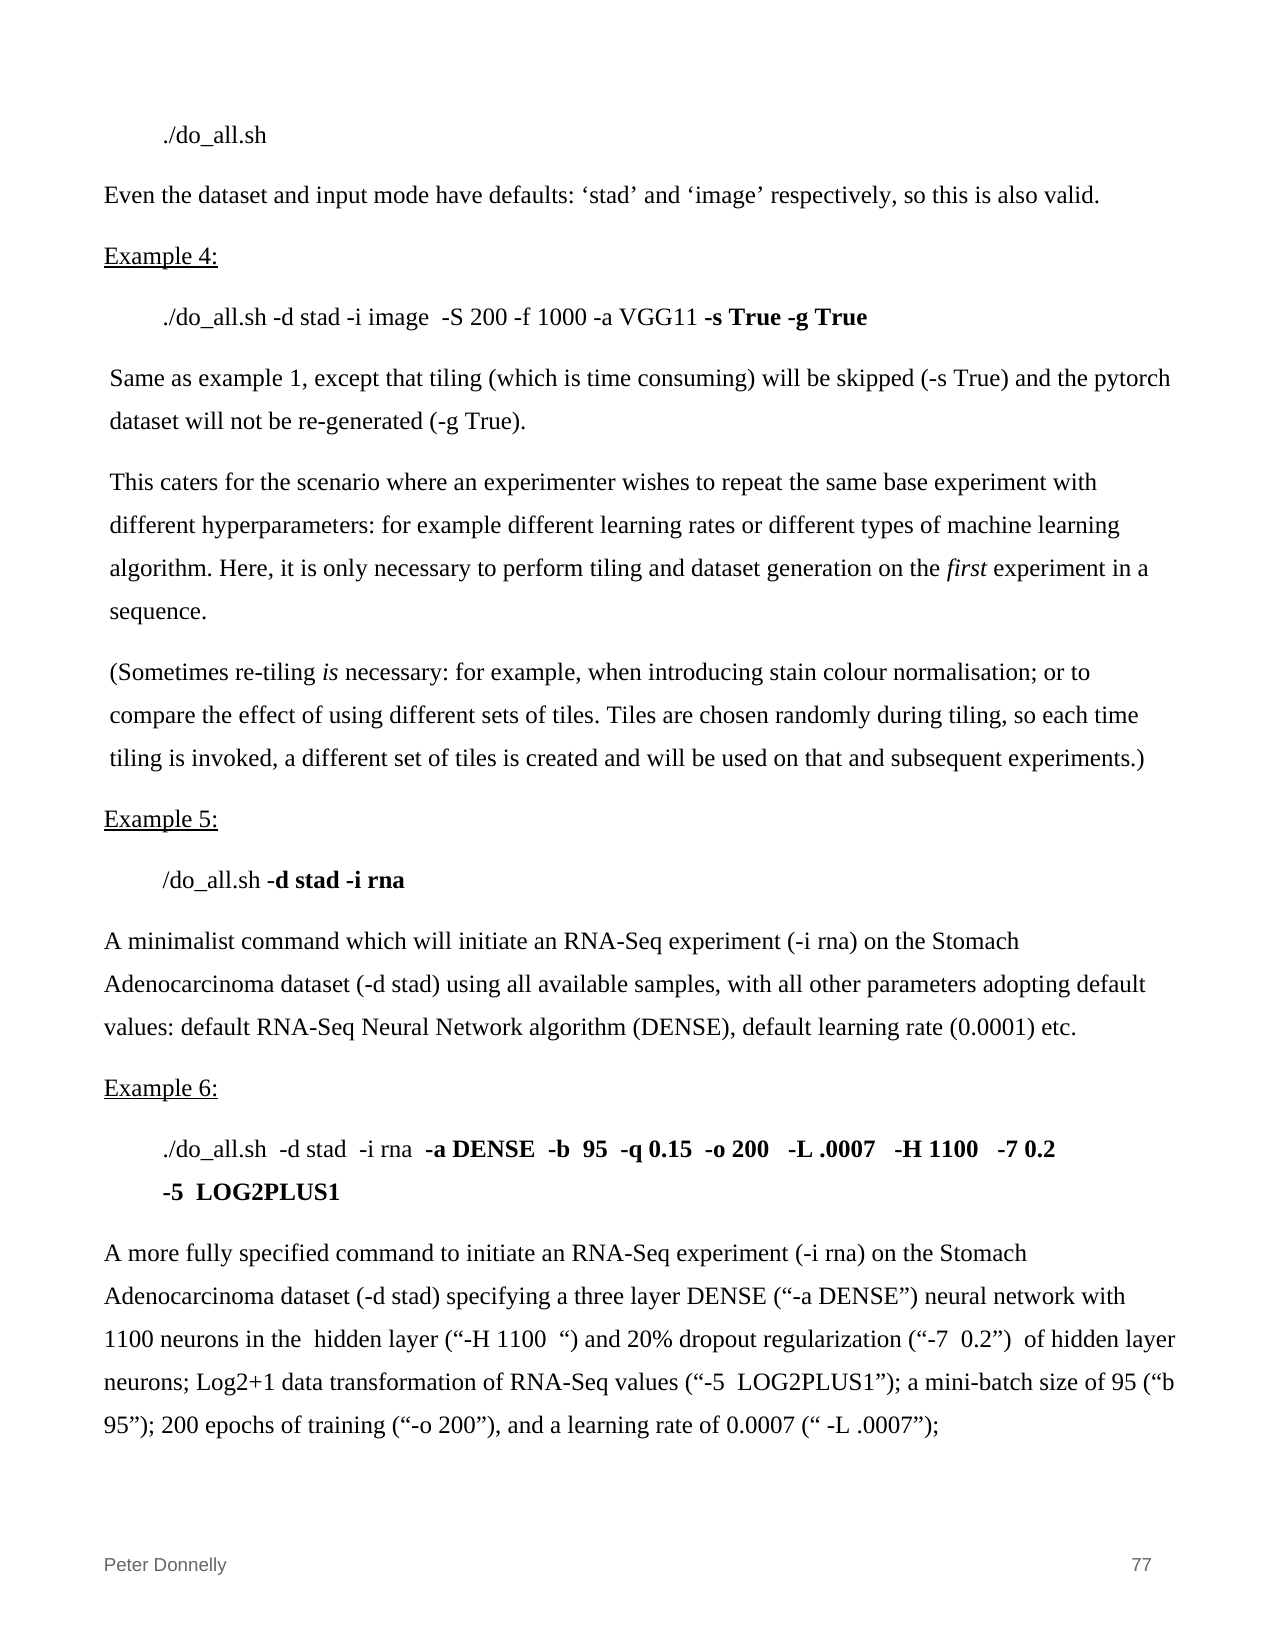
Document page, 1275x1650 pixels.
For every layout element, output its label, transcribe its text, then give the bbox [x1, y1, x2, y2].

text A minimalist command which will initiate an RNA-Seq experiment (-i rna) on the Stomach Adenocarcinoma dataset (-d stad) using all available samples, with all other parameters adopting default values: default RNA-Seq Neural Network algorithm (DENSE), default learning rate (0.0001) etc. [103, 926, 1181, 1041]
text /do_all.sh -d stad -i rna [162, 865, 1181, 894]
text Even the dataset and input mode have defaults: ‘stad’ and ‘image’ respectively, so this is also valid. [103, 181, 1181, 209]
text Example 4: [103, 241, 1181, 270]
text Same as example 1, except that tiling (which is time consuming) will be skipped (-s True) and the pytorch dataset will not be re-generated (-g True). [109, 363, 1181, 435]
text ./do_all.sh [162, 120, 1181, 148]
text ./do_all.sh -d stad -i image -S 200 -f 1000 -a VGG11 -s True -g True [162, 302, 1181, 331]
text Example 5: [103, 804, 1181, 833]
text A more fully specified command to initiate an RNA-Seq experiment (-i rna) on the Stomach Adenocarcinoma dataset (-d stad) specifying a three layer DENSE (“-a DENSE”) neural network with 1100 neurons in the hidden layer (“-H 1100 “) and 20% dropout regularization (“-7 0.2”) of hidden layer neurons; Log2+1 data transformation of RNA-Seq values (“-5 LOG2PLUS1”); a mini-batch size of 95 (“b 95”); 200 epochs of training (“-o 200”), and a learning rate of 0.0007 (“ -L .0007”); [103, 1238, 1181, 1439]
text ./do_all.sh -d stad -i rna -a DENSE -b 95 -q 0.15 -o 200 -L .0007 -H 1100 -7 0.2 -5 LOG2PLUS1 [162, 1134, 1181, 1206]
text (Sometimes re-tiling is necessary: for example, when introducing stain colour normalisation; or to compare the effect of using different sets of tiles. Tiles are chosen randomly during tiling, so each time tiling is invoked, a different set of tiles is created and will be used on that and subsequent experiments.) [109, 657, 1181, 772]
text Example 6: [103, 1073, 1181, 1102]
text This caters for the scenario where an experimenter wishes to repeat the same base experiment with different hyperparameters: for example different learning rates or different types of machine learning algorithm. Here, it is only necessary to perform tiling and dataset generation on the first experiment in a sequence. [109, 467, 1181, 625]
